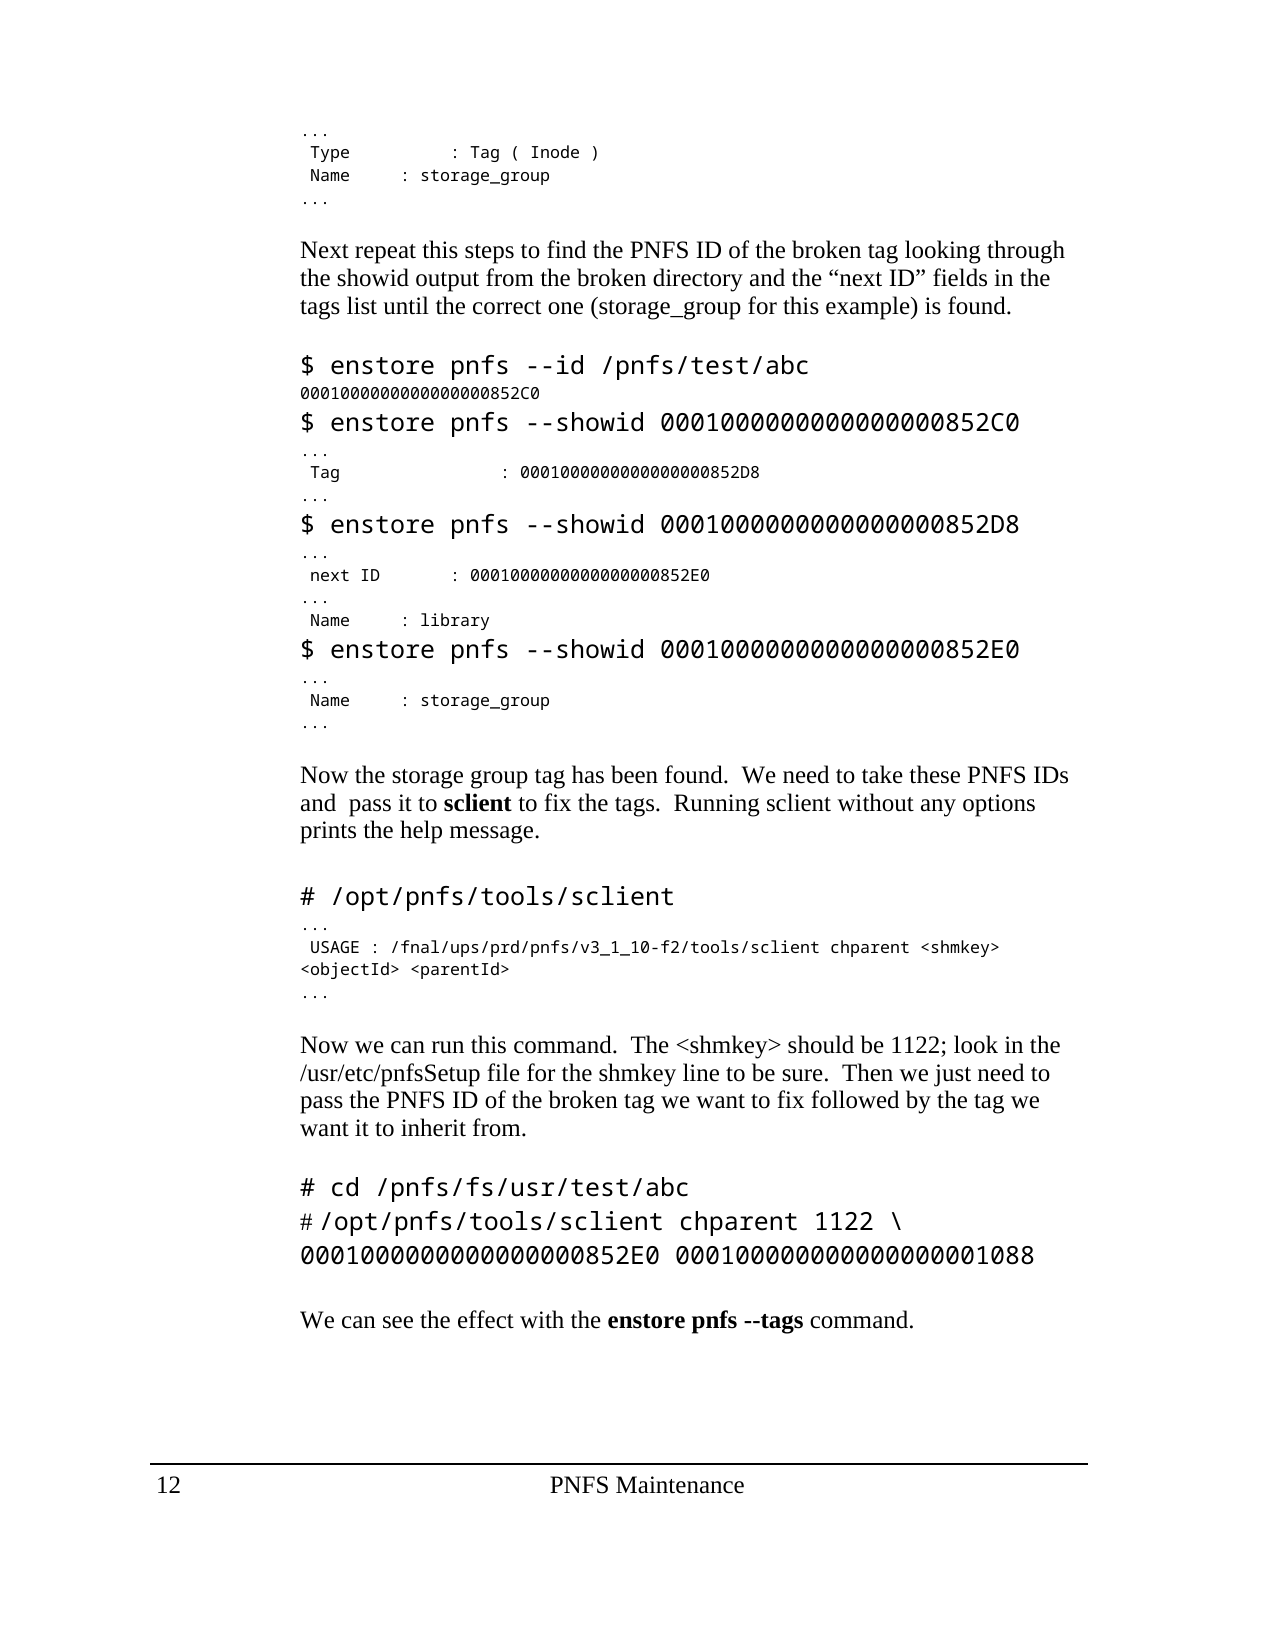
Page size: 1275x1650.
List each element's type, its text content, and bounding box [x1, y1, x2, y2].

text Name : storage_group [300, 163, 1087, 186]
text Now the storage group tag has been found. We need to take these PNFS IDs and pass it to sclient to fix the tags. Running sclient without any options prints the help message. [300, 761, 1087, 844]
text # /opt/pnfs/tools/sclient chparent 1122 \ 0001000000000000000852E0 000100000000000000001088 [300, 1204, 1087, 1272]
text ... [300, 912, 1087, 935]
text $ enstore pnfs --showid 0001000000000000000852D8 [300, 506, 1087, 541]
text We can see the effect with the enstore pnfs ‑‑tags command. [300, 1306, 1087, 1333]
text ... [300, 438, 1087, 461]
text next ID : 0001000000000000000852E0 [300, 563, 1087, 586]
text ... [300, 541, 1087, 563]
text Next repeat this steps to find the PNFS ID of the broken tag looking through the showid output from the broken directory and the “next ID” fields in the tags list until the correct one (storage_group for this example) is found. [300, 237, 1087, 320]
text ... [300, 981, 1087, 1003]
text Now we can run this command. The <shmkey> should be 1122; look in the /usr/etc/pnfsSetup file for the shmkey line to be sure. Then we just need to pass the PNFS ID of the broken tag we want to fix followed by the tag we want it to inherit from. [300, 1031, 1087, 1142]
text # cd /pnfs/fs/usr/test/abc [300, 1169, 1087, 1204]
text $ enstore pnfs --id /pnfs/test/abc [300, 347, 1087, 382]
text ... [300, 186, 1087, 209]
text 0001000000000000000852C0 [300, 382, 1087, 404]
text ... [300, 586, 1087, 609]
text ... [300, 484, 1087, 506]
text $ enstore pnfs --showid 0001000000000000000852C0 [300, 404, 1087, 438]
text Type : Tag ( Inode ) [300, 141, 1087, 163]
text # /opt/pnfs/tools/sclient [300, 878, 1087, 912]
text ... [300, 711, 1087, 733]
text Name : storage_group [300, 688, 1087, 711]
text USAGE : /fnal/ups/prd/pnfs/v3_1_10-f2/tools/sclient chparent <shmkey> <objectId> <parentId> [300, 935, 1087, 981]
text ... [300, 118, 1087, 141]
text $ enstore pnfs --showid 0001000000000000000852E0 [300, 631, 1087, 665]
text Tag : 0001000000000000000852D8 [300, 461, 1087, 484]
text ... [300, 665, 1087, 688]
text Name : library [300, 609, 1087, 631]
